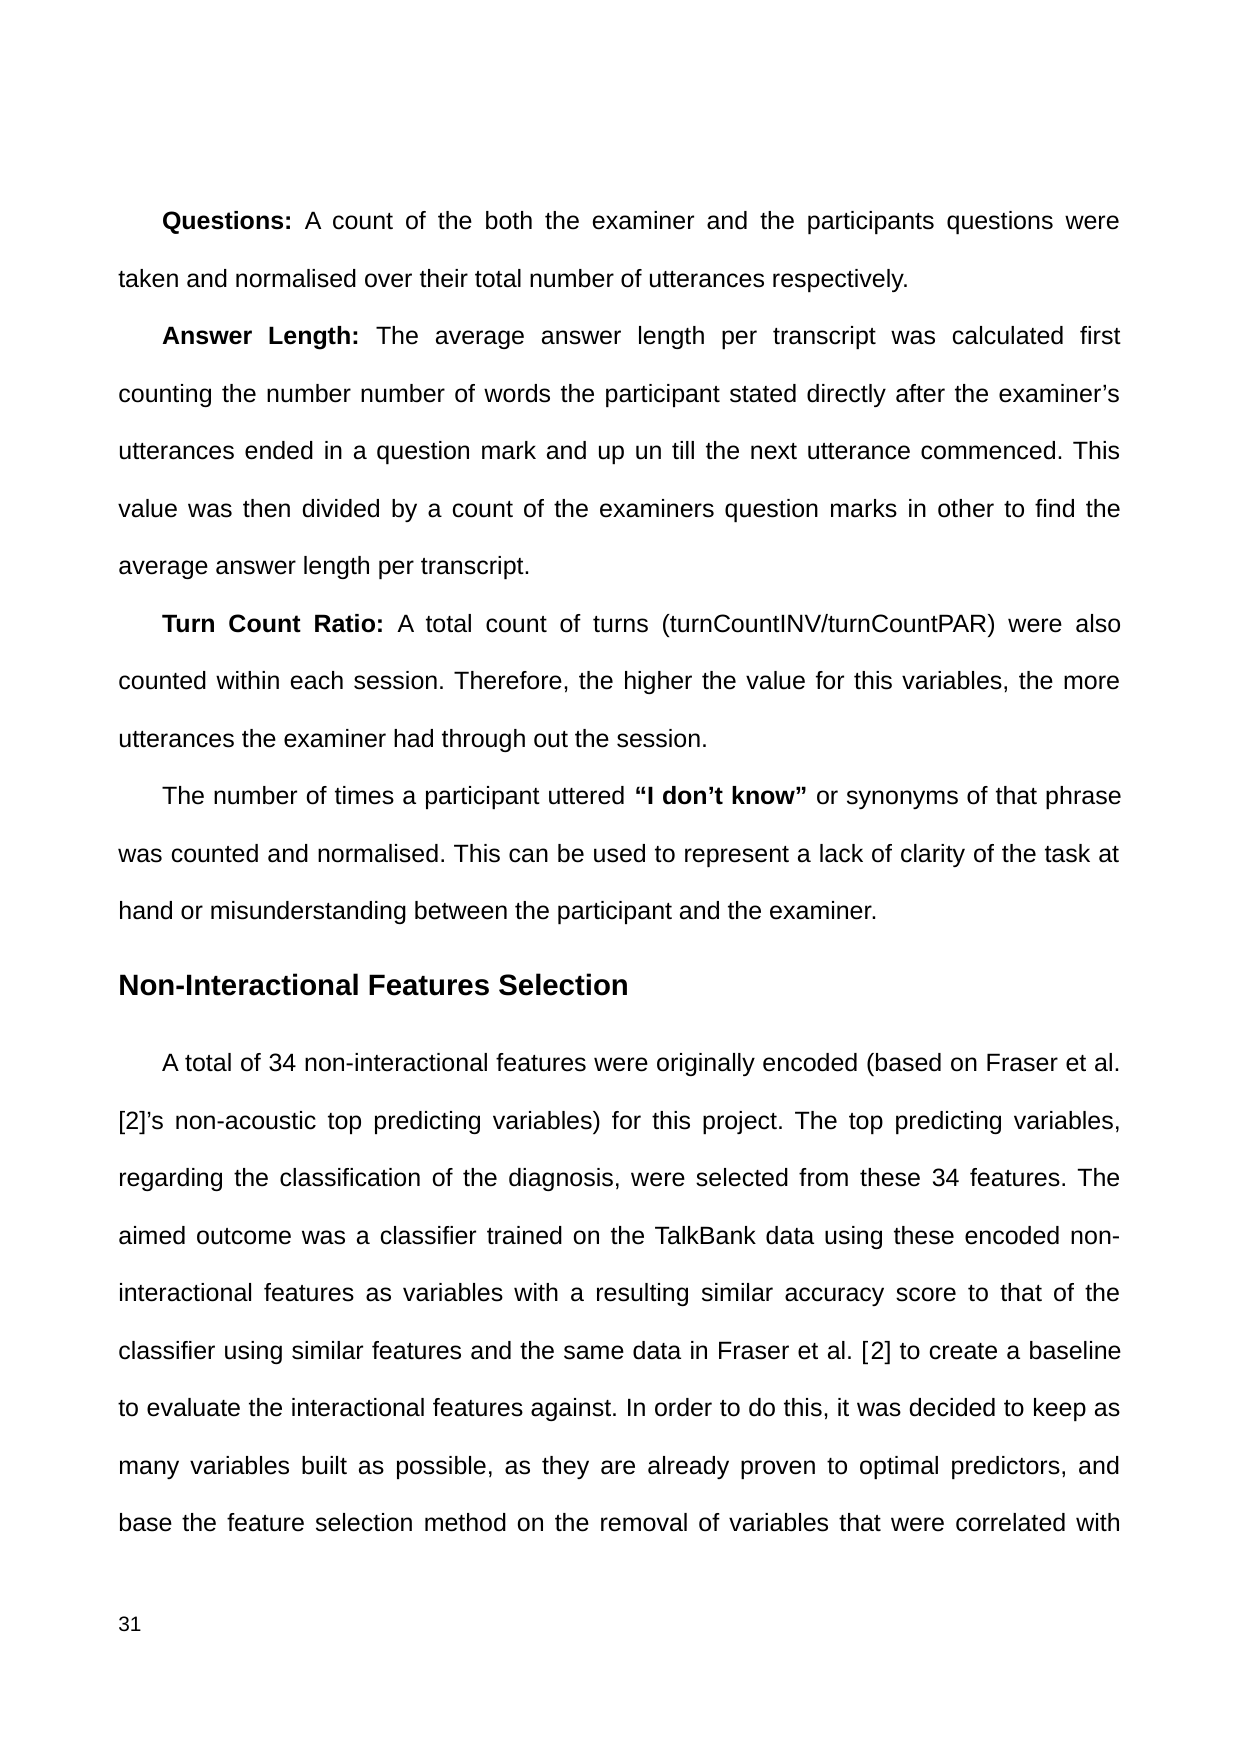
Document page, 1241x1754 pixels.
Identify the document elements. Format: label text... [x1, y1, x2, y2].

subtitle Non-Interactional Features Selection [118, 968, 1122, 1002]
text Turn Count Ratio: A total count of turns (turnCountINV/turnCountPAR) were also counted within each session. Therefore, the higher the value for this variables, the more utterances the examiner had through out the session. [118, 609, 1122, 752]
text The number of times a participant uttered “I don’t know” or synonyms of that phrase was counted and normalised. This can be used to represent a lack of clarity of the task at hand or misunderstanding between the participant and the examiner. [118, 781, 1122, 925]
text Answer Length: The average answer length per transcript was calculated first counting the number number of words the participant stated directly after the examiner’s utterances ended in a question mark and up un till the next utterance commenced. This value was then divided by a count of the examiners question marks in other to find the average answer length per transcript. [118, 321, 1122, 580]
text Questions: A count of the both the examiner and the participants questions were taken and normalised over their total number of utterances respectively. [118, 206, 1122, 292]
text A total of 34 non-interactional features were originally encoded (based on Fraser et al. [2]’s non-acoustic top predicting variables) for this project. The top predicting variables, regarding the classification of the diagnosis, were selected from these 34 features. The aimed outcome was a classifier trained on the TalkBank data using these encoded non-interactional features as variables with a resulting similar accuracy score to that of the classifier using similar features and the same data in Fraser et al. [2] to create a baseline to evaluate the interactional features against. In order to do this, it was decided to keep as many variables built as possible, as they are already proven to optimal predictors, and base the feature selection method on the removal of variables that were correlated with [118, 1048, 1122, 1537]
